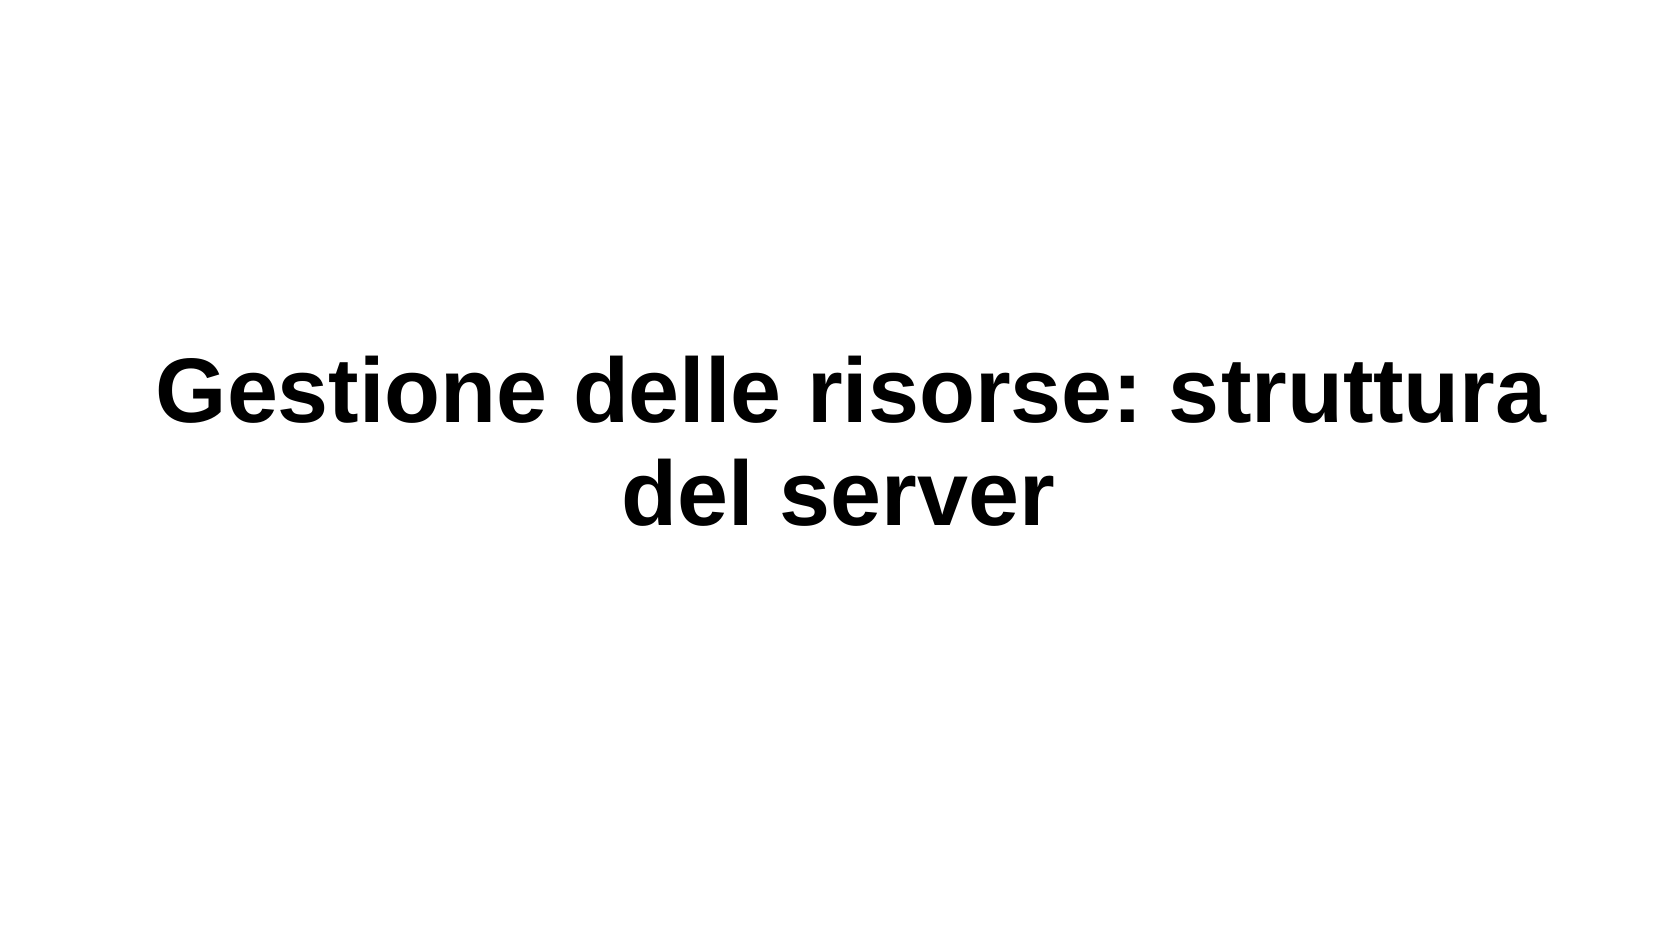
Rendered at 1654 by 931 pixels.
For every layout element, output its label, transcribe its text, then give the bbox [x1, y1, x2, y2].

title Gestione delle risorse: struttura del server [94, 339, 1583, 545]
